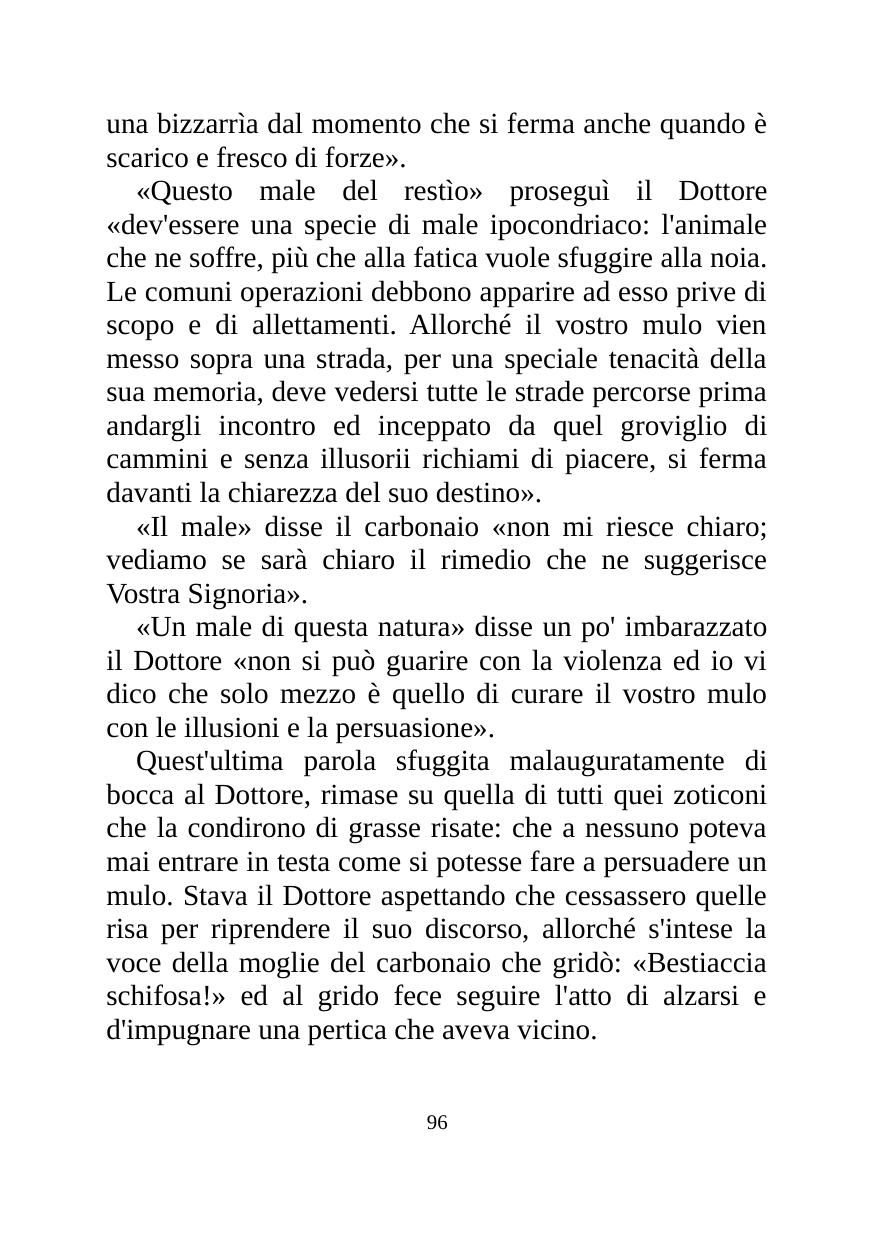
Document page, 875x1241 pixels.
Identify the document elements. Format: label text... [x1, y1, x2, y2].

text «Questo male del restìo» proseguì il Dottore «dev'essere una specie di male ipocondriaco: l'animale che ne soffre, più che alla fatica vuole sfuggire alla noia. Le comuni operazioni debbono apparire ad esso prive di scopo e di allettamenti. Allorché il vostro mulo vien messo sopra una strada, per una speciale tenacità della sua memoria, deve vedersi tutte le strade percorse prima andargli incontro ed inceppato da quel groviglio di cammini e senza illusorii richiami di piacere, si ferma davanti la chiarezza del suo destino». [106, 173, 768, 509]
text «Un male di questa natura» disse un po' imbarazzato il Dottore «non si può guarire con la violenza ed io vi dico che solo mezzo è quello di curare il vostro mulo con le illusioni e la persuasione». [106, 609, 768, 743]
text Quest'ultima parola sfuggita malauguratamente di bocca al Dottore, rimase su quella di tutti quei zoticoni che la condirono di grasse risate: che a nessuno poteva mai entrare in testa come si potesse fare a persuadere un mulo. Stava il Dottore aspettando che cessassero quelle risa per riprendere il suo discorso, allorché s'intese la voce della moglie del carbonaio che gridò: «Bestiaccia schifosa!» ed al grido fece seguire l'atto di alzarsi e d'impugnare una pertica che aveva vicino. [106, 743, 768, 1045]
text una bizzarrìa dal momento che si ferma anche quando è scarico e fresco di forze». [106, 106, 768, 173]
text «Il male» disse il carbonaio «non mi riesce chiaro; vediamo se sarà chiaro il rimedio che ne suggerisce Vostra Signoria». [106, 509, 768, 609]
